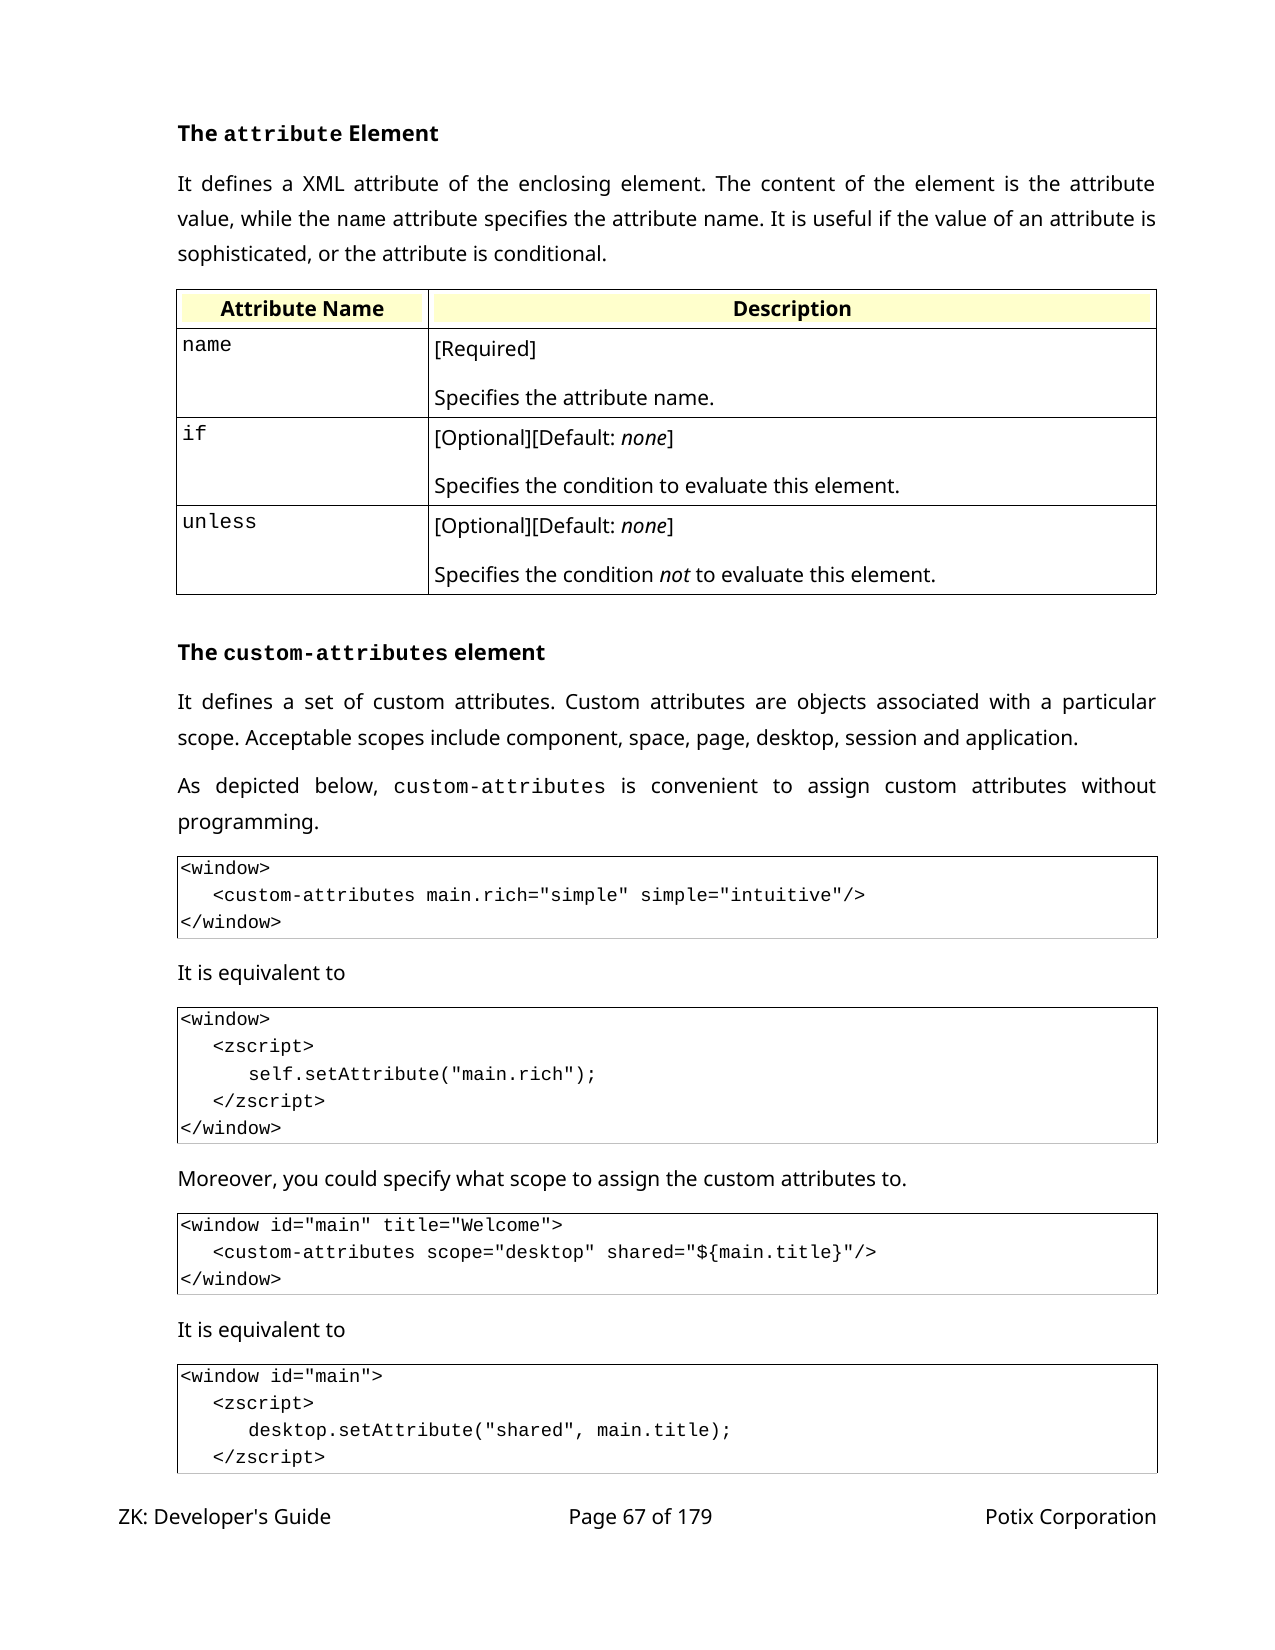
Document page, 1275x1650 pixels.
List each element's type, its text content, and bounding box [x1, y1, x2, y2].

text <custom-attributes scope="desktop" shared="${main.title}"/> [178, 1240, 1157, 1264]
table_header Description [429, 290, 1156, 328]
text <window> [178, 1008, 1157, 1031]
text <zscript> [178, 1034, 1157, 1058]
text <window id="main"> [178, 1365, 1157, 1388]
text It defines a set of custom attributes. Custom attributes are objects associated with a particular scope. Acceptable scopes include component, space, page, desktop, session and application. [177, 687, 1157, 751]
text self.setAttribute("main.rich"); [178, 1061, 1157, 1086]
text <window> [178, 857, 1157, 880]
text desktop.setAttribute("shared", main.title); [178, 1418, 1157, 1442]
table_cell [Optional][Default: none] Specifies the condition to evaluate this element. [429, 418, 1156, 505]
text </zscript> [178, 1089, 1157, 1113]
text It defines a XML attribute of the enclosing element. The content of the element is the attribute value, while the name attribute specifies the attribute name. It is useful if the value of an attribute is sophisticated, or the attribute is conditional. [177, 169, 1157, 268]
subtitle The custom-attributes element [177, 637, 1157, 667]
text <window id="main" title="Welcome"> [178, 1214, 1157, 1237]
text </zscript> [178, 1445, 1157, 1473]
text </window> [178, 910, 1157, 938]
text <zscript> [178, 1391, 1157, 1415]
table_cell [Optional][Default: none] Specifies the condition not to evaluate this element. [429, 506, 1156, 594]
text </window> [178, 1267, 1157, 1294]
text It is equivalent to [177, 1315, 1157, 1343]
text It is equivalent to [177, 958, 1157, 986]
table_header Attribute Name [177, 290, 428, 328]
text <custom-attributes main.rich="simple" simple="intuitive"/> [178, 883, 1157, 907]
subtitle The attribute Element [177, 118, 1157, 148]
text </window> [178, 1116, 1157, 1143]
table_cell unless [177, 506, 428, 594]
table_cell name [177, 329, 428, 417]
table_cell [Required] Specifies the attribute name. [429, 329, 1156, 417]
text Moreover, you could specify what scope to assign the custom attributes to. [177, 1164, 1157, 1192]
table_cell if [177, 418, 428, 505]
text As depicted below, custom-attributes is convenient to assign custom attributes without programming. [177, 772, 1157, 835]
